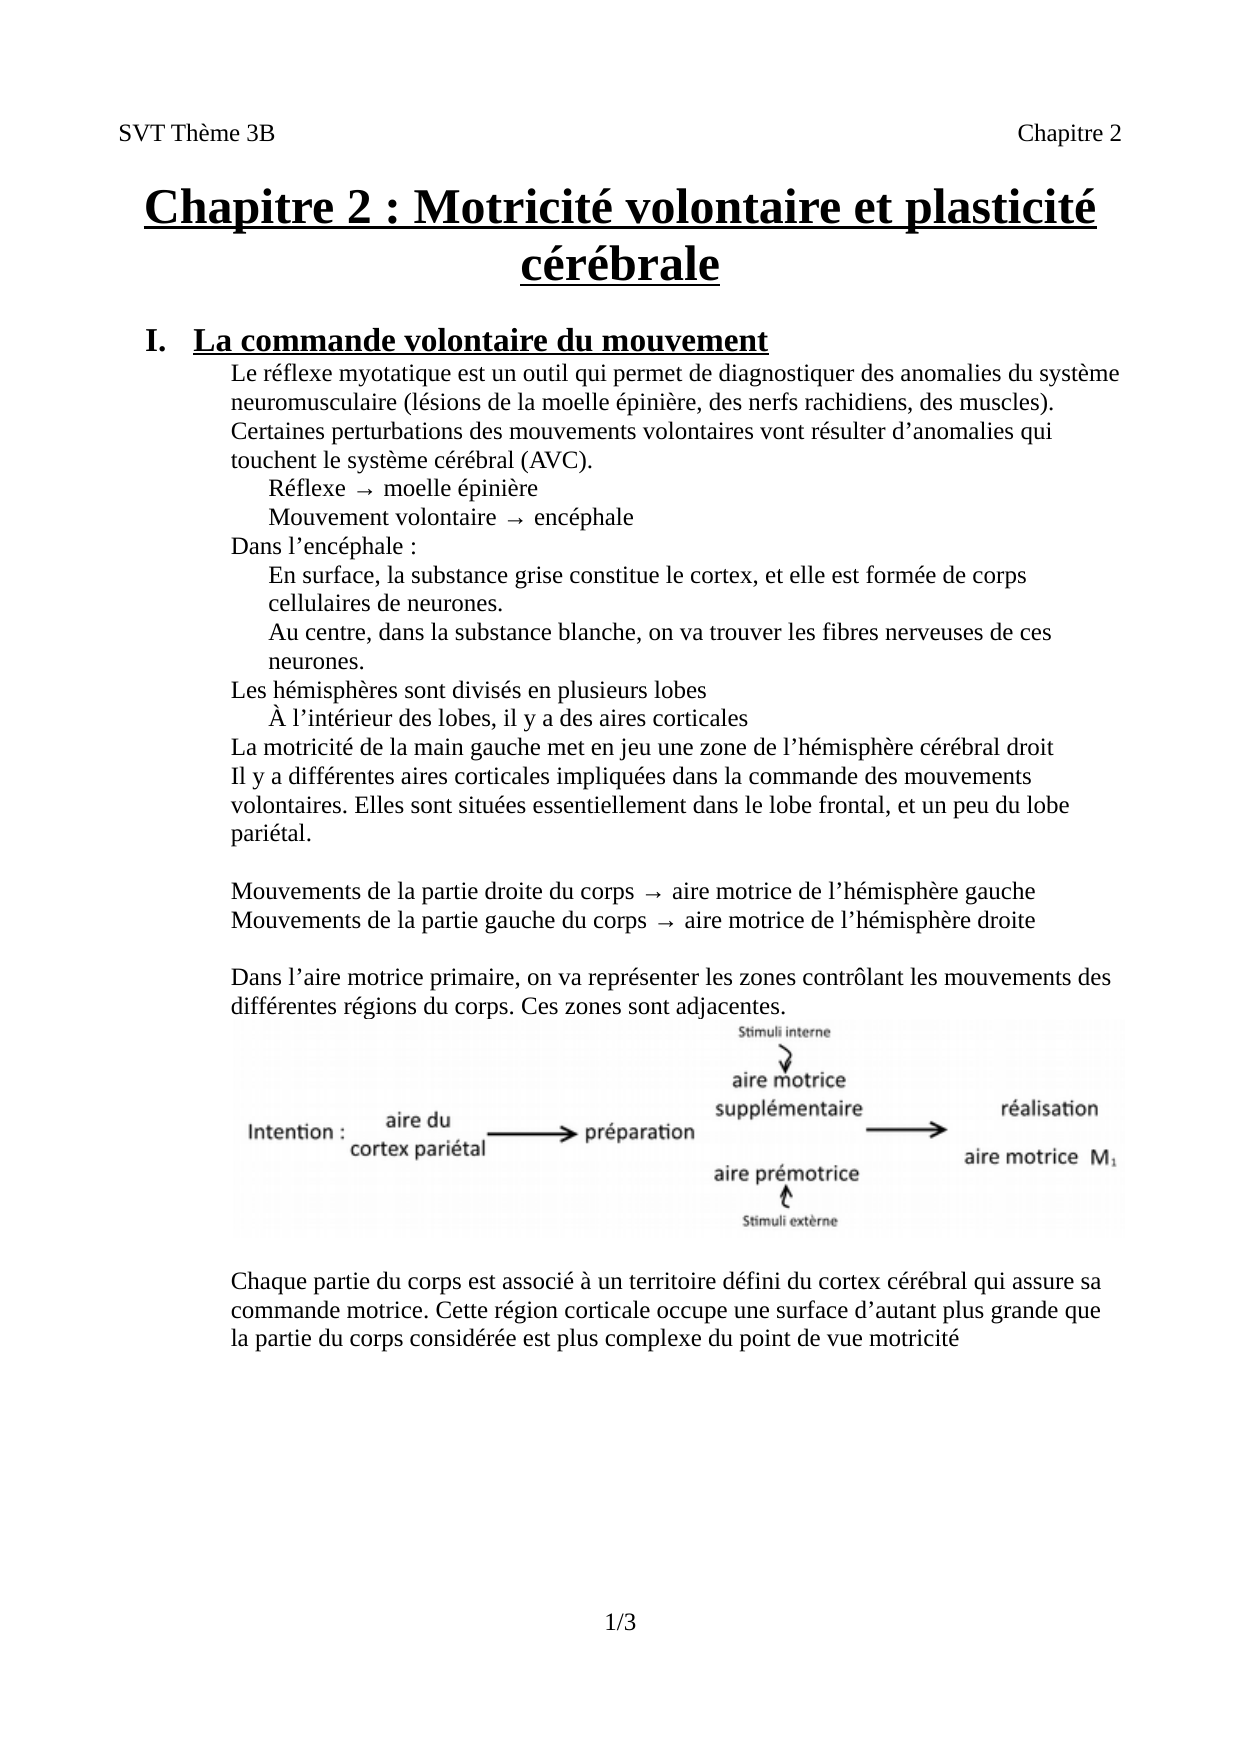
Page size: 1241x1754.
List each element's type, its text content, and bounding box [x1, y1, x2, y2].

list Au centre, dans la substance blanche, on va trouver les fibres nerveuses de ces neurones. [231, 617, 1122, 675]
text Chapitre 2 : Motricité volontaire et plasticité cérébrale [118, 176, 1122, 291]
list À l’intérieur des lobes, il y a des aires corticales [231, 703, 1122, 732]
list Les hémisphères sont divisés en plusieurs lobes [193, 675, 1122, 703]
list La motricité de la main gauche met en jeu une zone de l’hémisphère cérébral droit [193, 732, 1122, 761]
list Dans l’aire motrice primaire, on va représenter les zones contrôlant les mouvements des différentes régions du corps. Ces zones sont adjacentes. [193, 962, 1122, 1020]
list Mouvements de la partie droite du corps → aire motrice de l’hémisphère gauche [193, 876, 1122, 905]
list Chaque partie du corps est associé à un territoire défini du cortex cérébral qui assure sa commande motrice. Cette région corticale occupe une surface d’autant plus grande que la partie du corps considérée est plus complexe du point de vue motricité [193, 1266, 1122, 1352]
list Le réflexe myotatique est un outil qui permet de diagnostiquer des anomalies du système neuromusculaire (lésions de la moelle épinière, des nerfs rachidiens, des muscles). [193, 358, 1122, 416]
list Il y a différentes aires corticales impliquées dans la commande des mouvements volontaires. Elles sont situées essentiellement dans le lobe frontal, et un peu du lobe pariétal. [193, 761, 1122, 847]
list Mouvements de la partie gauche du corps → aire motrice de l’hémisphère droite [193, 905, 1122, 933]
picture [233, 1019, 1125, 1238]
list En surface, la substance grise constitue le cortex, et elle est formée de corps cellulaires de neurones. [231, 560, 1122, 617]
list Mouvement volontaire → encéphale [231, 502, 1122, 531]
list Dans l’encéphale : [193, 531, 1122, 560]
list Réflexe → moelle épinière [231, 473, 1122, 502]
list Certaines perturbations des mouvements volontaires vont résulter d’anomalies qui touchent le système cérébral (AVC). [193, 416, 1122, 473]
list La commande volontaire du mouvement [156, 320, 1122, 358]
